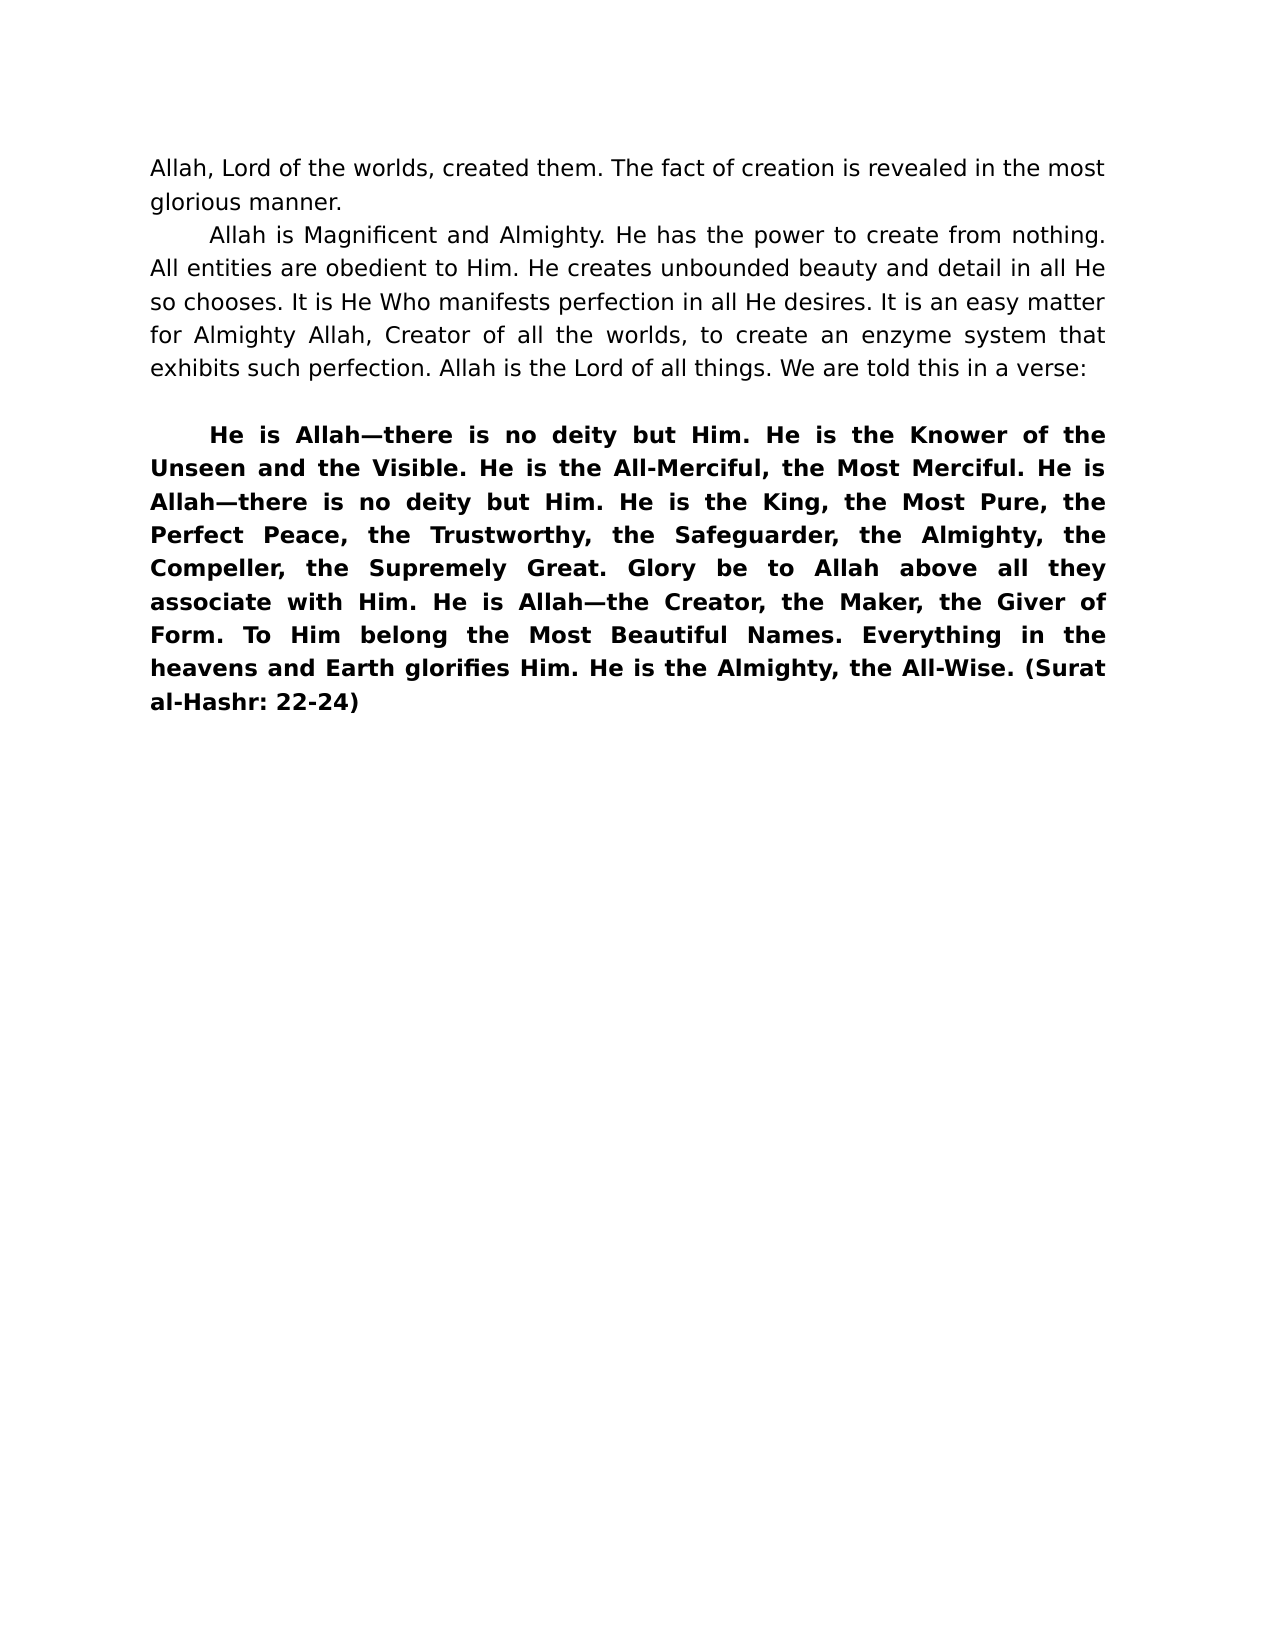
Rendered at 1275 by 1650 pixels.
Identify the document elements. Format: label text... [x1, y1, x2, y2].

text Allah, Lord of the worlds, created them. The fact of creation is revealed in the most glorious manner. [150, 150, 1107, 217]
text Allah is Magnificent and Almighty. He has the power to create from nothing. All entities are obedient to Him. He creates unbounded beauty and detail in all He so chooses. It is He Who manifests perfection in all He desires. It is an easy matter for Almighty Allah, Creator of all the worlds, to create an enzyme system that exhibits such perfection. Allah is the Lord of all things. We are told this in a verse: [150, 217, 1107, 383]
text He is Allah—there is no deity but Him. He is the Knower of the Unseen and the Visible. He is the All-Merciful, the Most Merciful. He is Allah—there is no deity but Him. He is the King, the Most Pure, the Perfect Peace, the Trustworthy, the Safeguarder, the Almighty, the Compeller, the Supremely Great. Glory be to Allah above all they associate with Him. He is Allah—the Creator, the Maker, the Giver of Form. To Him belong the Most Beautiful Names. Everything in the heavens and Earth glorifies Him. He is the Almighty, the All-Wise. (Surat al-Hashr: 22-24) [150, 417, 1107, 717]
